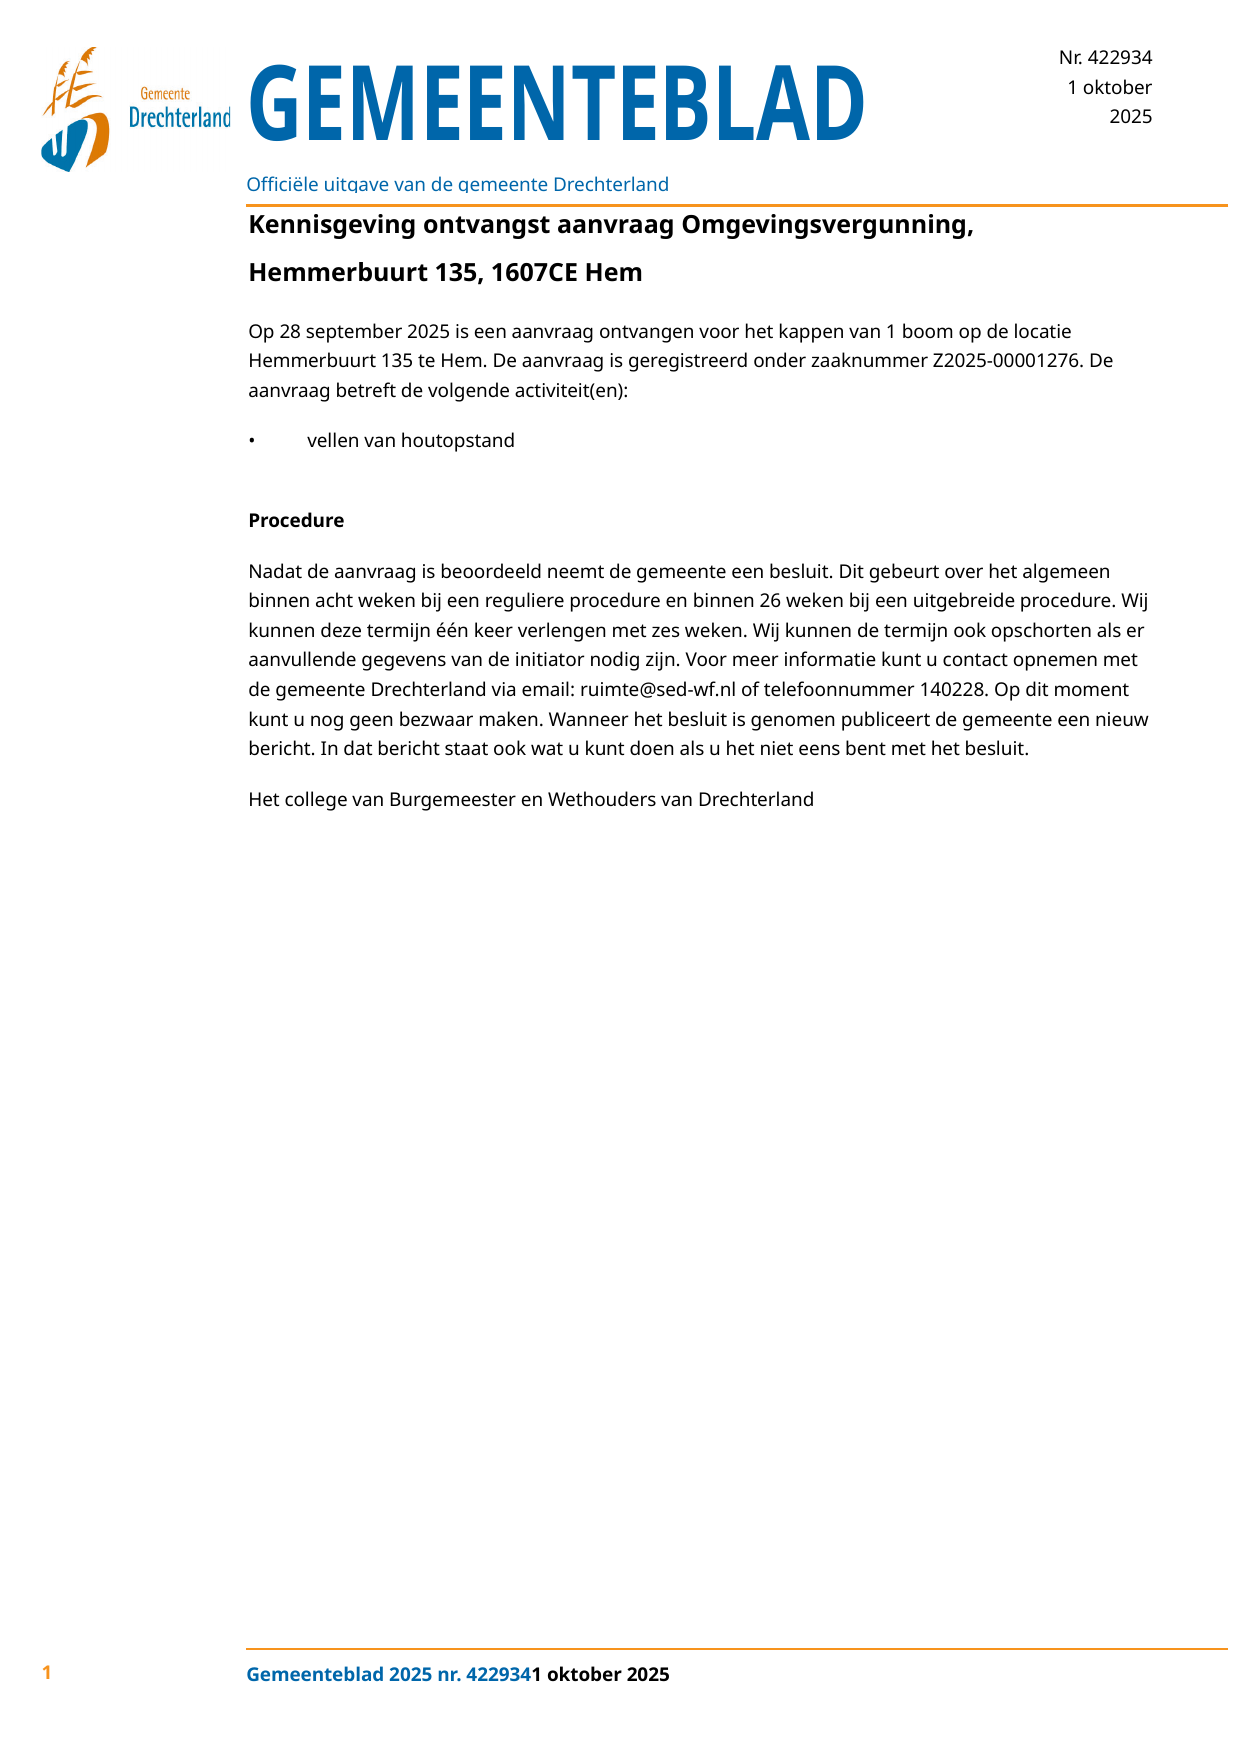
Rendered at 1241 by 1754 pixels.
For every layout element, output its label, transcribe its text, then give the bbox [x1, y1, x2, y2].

list vellen van houtopstand [248, 427, 1152, 453]
text Procedure [248, 507, 1152, 533]
picture [41, 47, 231, 172]
text Kennisgeving ontvangst aanvraag Omgevingsvergunning, Hemmerbuurt 135, 1607CE Hem [248, 207, 1152, 288]
picture [41, 158, 64, 172]
picture [226, 115, 231, 124]
text Nadat de aanvraag is beoordeeld neemt de gemeente een besluit. Dit gebeurt over het algemeen binnen acht weken bij een reguliere procedure en binnen 26 weken bij een uitgebreide procedure. Wij kunnen deze termijn één keer verlengen met zes weken. Wij kunnen de termijn ook opschorten als er aanvullende gegevens van de initiator nodig zijn. Voor meer informatie kunt u contact opnemen met de gemeente Drechterland via email: ruimte@sed-wf.nl of telefoonnummer 140228. Op dit moment kunt u nog geen bezwaar maken. Wanneer het besluit is genomen publiceert de gemeente een nieuw bericht. In dat bericht staat ook wat u kunt doen als u het niet eens bent met het besluit. [248, 558, 1152, 761]
text Op 28 september 2025 is een aanvraag ontvangen voor het kappen van 1 boom op de locatie Hemmerbuurt 135 te Hem. De aanvraag is geregistreerd onder zaaknummer Z2025-00001276. De aanvraag betreft de volgende activiteit(en): [248, 318, 1152, 403]
text Het college van Burgemeester en Wethouders van Drechterland [248, 786, 1152, 812]
